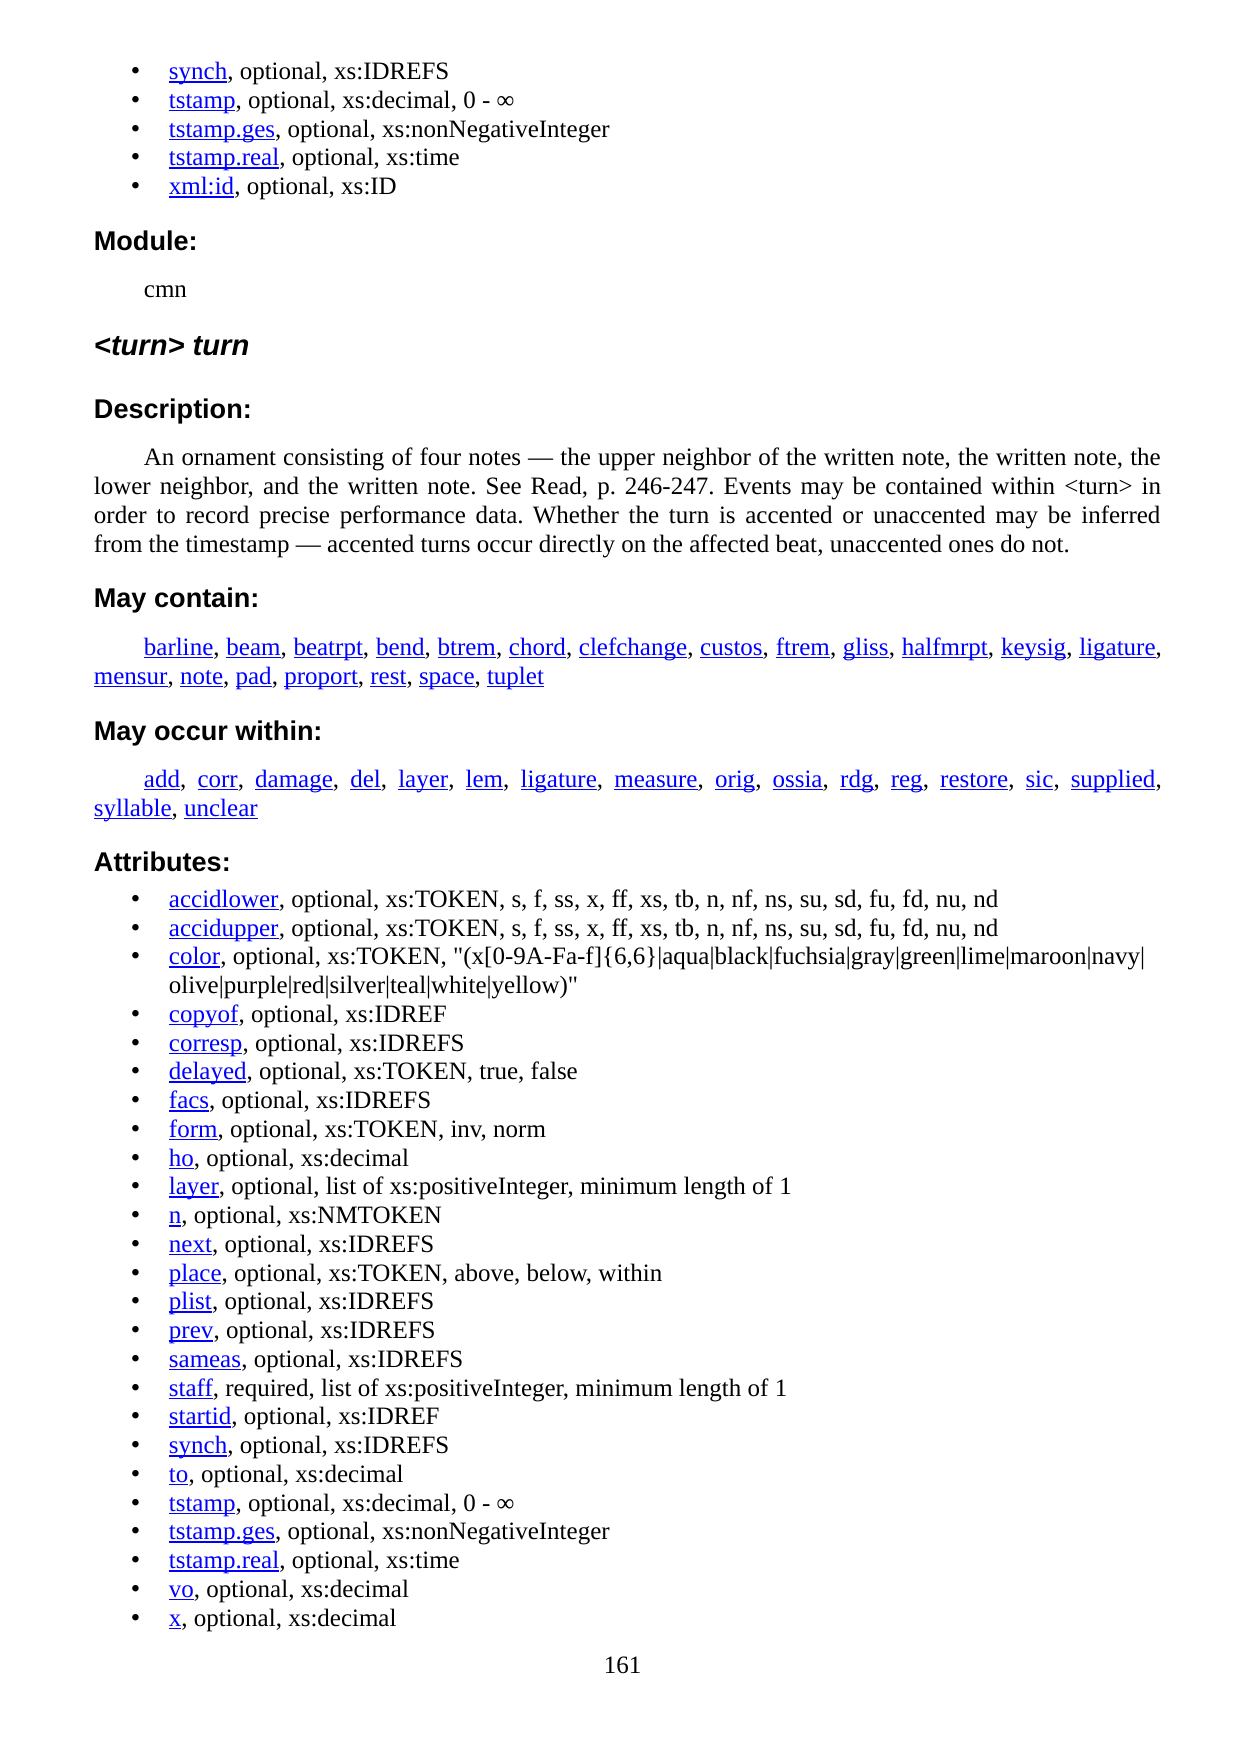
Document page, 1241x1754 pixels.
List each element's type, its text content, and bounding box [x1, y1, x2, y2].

list vo, optional, xs:decimal [131, 1574, 1162, 1603]
list tstamp, optional, xs:decimal, 0 - ∞ [131, 85, 1162, 114]
list accidupper, optional, xs:TOKEN, s, f, ss, x, ff, xs, tb, n, nf, ns, su, sd, fu, fd, nu, nd [131, 913, 1162, 941]
subtitle May occur within: [94, 714, 1162, 746]
text cmn [94, 274, 1162, 303]
list prev, optional, xs:IDREFS [131, 1315, 1162, 1344]
list staff, required, list of xs:positiveInteger, minimum length of 1 [131, 1373, 1162, 1401]
list layer, optional, list of xs:positiveInteger, minimum length of 1 [131, 1171, 1162, 1200]
list tstamp.real, optional, xs:time [131, 142, 1162, 171]
subtitle <turn> turn [94, 328, 1162, 362]
list synch, optional, xs:IDREFS [131, 1430, 1162, 1459]
list startid, optional, xs:IDREF [131, 1401, 1162, 1430]
list facs, optional, xs:IDREFS [131, 1085, 1162, 1114]
list form, optional, xs:TOKEN, inv, norm [131, 1114, 1162, 1143]
list sameas, optional, xs:IDREFS [131, 1344, 1162, 1373]
list tstamp.ges, optional, xs:nonNegativeInteger [131, 1516, 1162, 1545]
list next, optional, xs:IDREFS [131, 1229, 1162, 1258]
list to, optional, xs:decimal [131, 1459, 1162, 1488]
text add, corr, damage, del, layer, lem, ligature, measure, orig, ossia, rdg, reg, restore, sic, supplied, syllable, unclear [94, 764, 1162, 821]
list accidlower, optional, xs:TOKEN, s, f, ss, x, ff, xs, tb, n, nf, ns, su, sd, fu, fd, nu, nd [131, 884, 1162, 913]
list tstamp.real, optional, xs:time [131, 1545, 1162, 1574]
list place, optional, xs:TOKEN, above, below, within [131, 1258, 1162, 1286]
list ho, optional, xs:decimal [131, 1143, 1162, 1171]
list x, optional, xs:decimal [131, 1603, 1162, 1631]
text An ornament consisting of four notes — the upper neighbor of the written note, the written note, the lower neighbor, and the written note. See Read, p. 246-247. Events may be contained within <turn> in order to record precise performance data. Whether the turn is accented or unaccented may be inferred from the timestamp — accented turns occur directly on the affected beat, unaccented ones do not. [94, 442, 1162, 557]
list corresp, optional, xs:IDREFS [131, 1028, 1162, 1056]
list tstamp.ges, optional, xs:nonNegativeInteger [131, 114, 1162, 142]
subtitle May contain: [94, 582, 1162, 614]
list copyof, optional, xs:IDREF [131, 999, 1162, 1028]
subtitle Attributes: [94, 846, 1162, 878]
subtitle Description: [94, 393, 1162, 424]
list xml:id, optional, xs:ID [131, 171, 1162, 200]
list color, optional, xs:TOKEN, "(x[0-9A-Fa-f]{6,6}|aqua|black|fuchsia|gray|green|lime|maroon|navy|olive|purple|red|silver|teal|white|yellow)" [131, 941, 1162, 999]
list n, optional, xs:NMTOKEN [131, 1200, 1162, 1229]
text barline, beam, beatrpt, bend, btrem, chord, clefchange, custos, ftrem, gliss, halfmrpt, keysig, ligature, mensur, note, pad, proport, rest, space, tuplet [94, 632, 1162, 689]
list plist, optional, xs:IDREFS [131, 1286, 1162, 1315]
subtitle Module: [94, 225, 1162, 256]
list synch, optional, xs:IDREFS [131, 56, 1162, 85]
list tstamp, optional, xs:decimal, 0 - ∞ [131, 1488, 1162, 1516]
list delayed, optional, xs:TOKEN, true, false [131, 1056, 1162, 1085]
